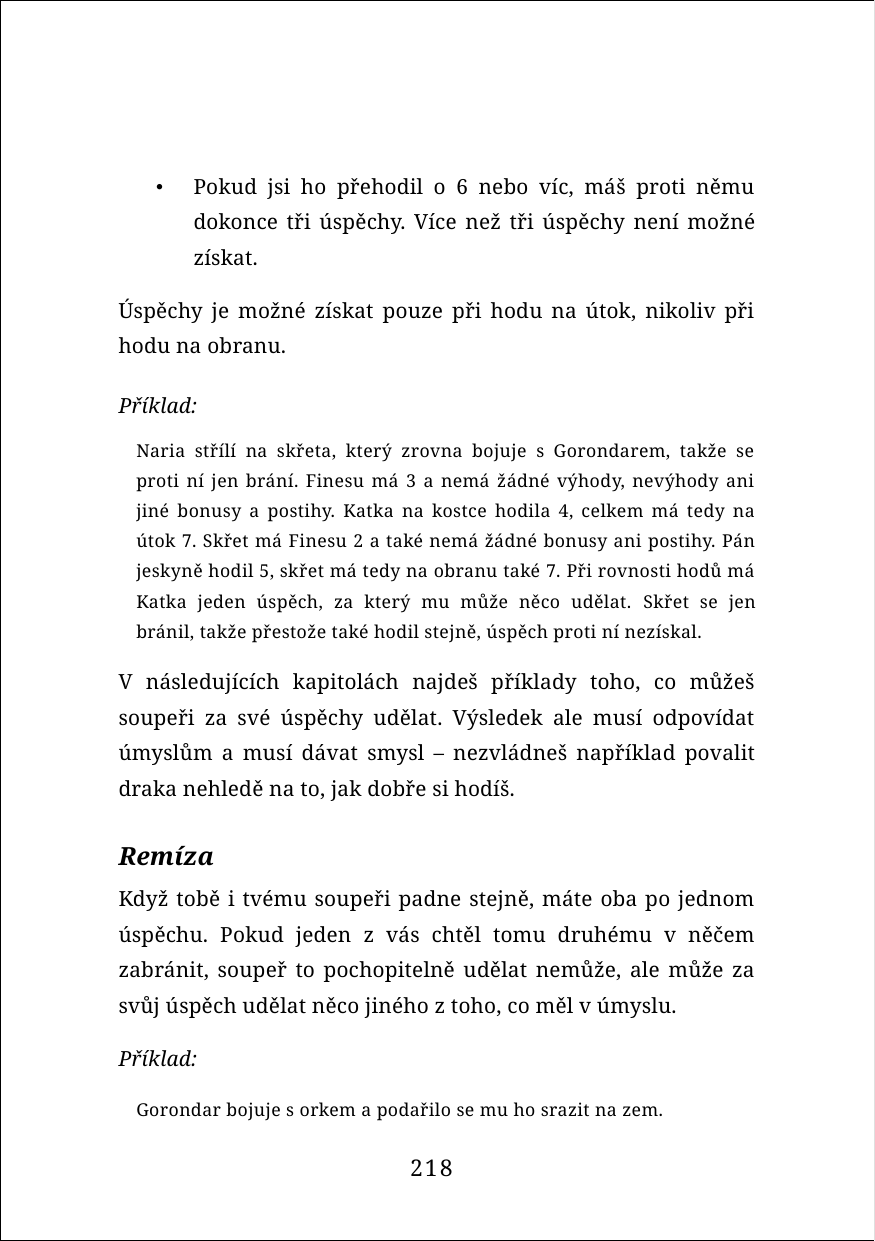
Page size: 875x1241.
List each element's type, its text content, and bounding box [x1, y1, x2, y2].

text Příklad: [118, 391, 756, 419]
text Naria střílí na skřeta, který zrovna bojuje s Gorondarem, takže se proti ní jen brání. Finesu má 3 a nemá žádné výhody, nevýhody ani jiné bonusy a postihy. Katka na kostce hodila 4, celkem má tedy na útok 7. Skřet má Finesu 2 a také nemá žádné bonusy ani postihy. Pán jeskyně hodil 5, skřet má tedy na obranu také 7. Při rovnosti hodů má Katka jeden úspěch, za který mu může něco udělat. Skřet se jen bránil, takže přestože také hodil stejně, úspěch proti ní nezískal. [136, 438, 756, 643]
text V následujících kapitolách najdeš příklady toho, co můžeš soupeři za své úspěchy udělat. Výsledek ale musí odpovídat úmyslům a musí dávat smysl – nezvládneš například povalit draka nehledě na to, jak dobře si hodíš. [118, 667, 756, 802]
text Úspěchy je možné získat pouze při hodu na útok, nikoliv při hodu na obranu. [118, 296, 756, 360]
text Příklad: [118, 1044, 756, 1073]
subtitle Remíza [118, 839, 756, 873]
list Pokud jsi ho přehodil o 6 nebo víc, máš proti němu dokonce tři úspěchy. Více než tři úspěchy není možné získat. [156, 172, 756, 271]
text Když tobě i tvému soupeři padne stejně, máte oba po jednom úspěchu. Pokud jeden z vás chtěl tomu druhému v něčem zabránit, soupeř to pochopitelně udělat nemůže, ale může za svůj úspěch udělat něco jiného z toho, co měl v úmyslu. [118, 884, 756, 1019]
text Gorondar bojuje s orkem a podařilo se mu ho srazit na zem. [136, 1098, 756, 1122]
